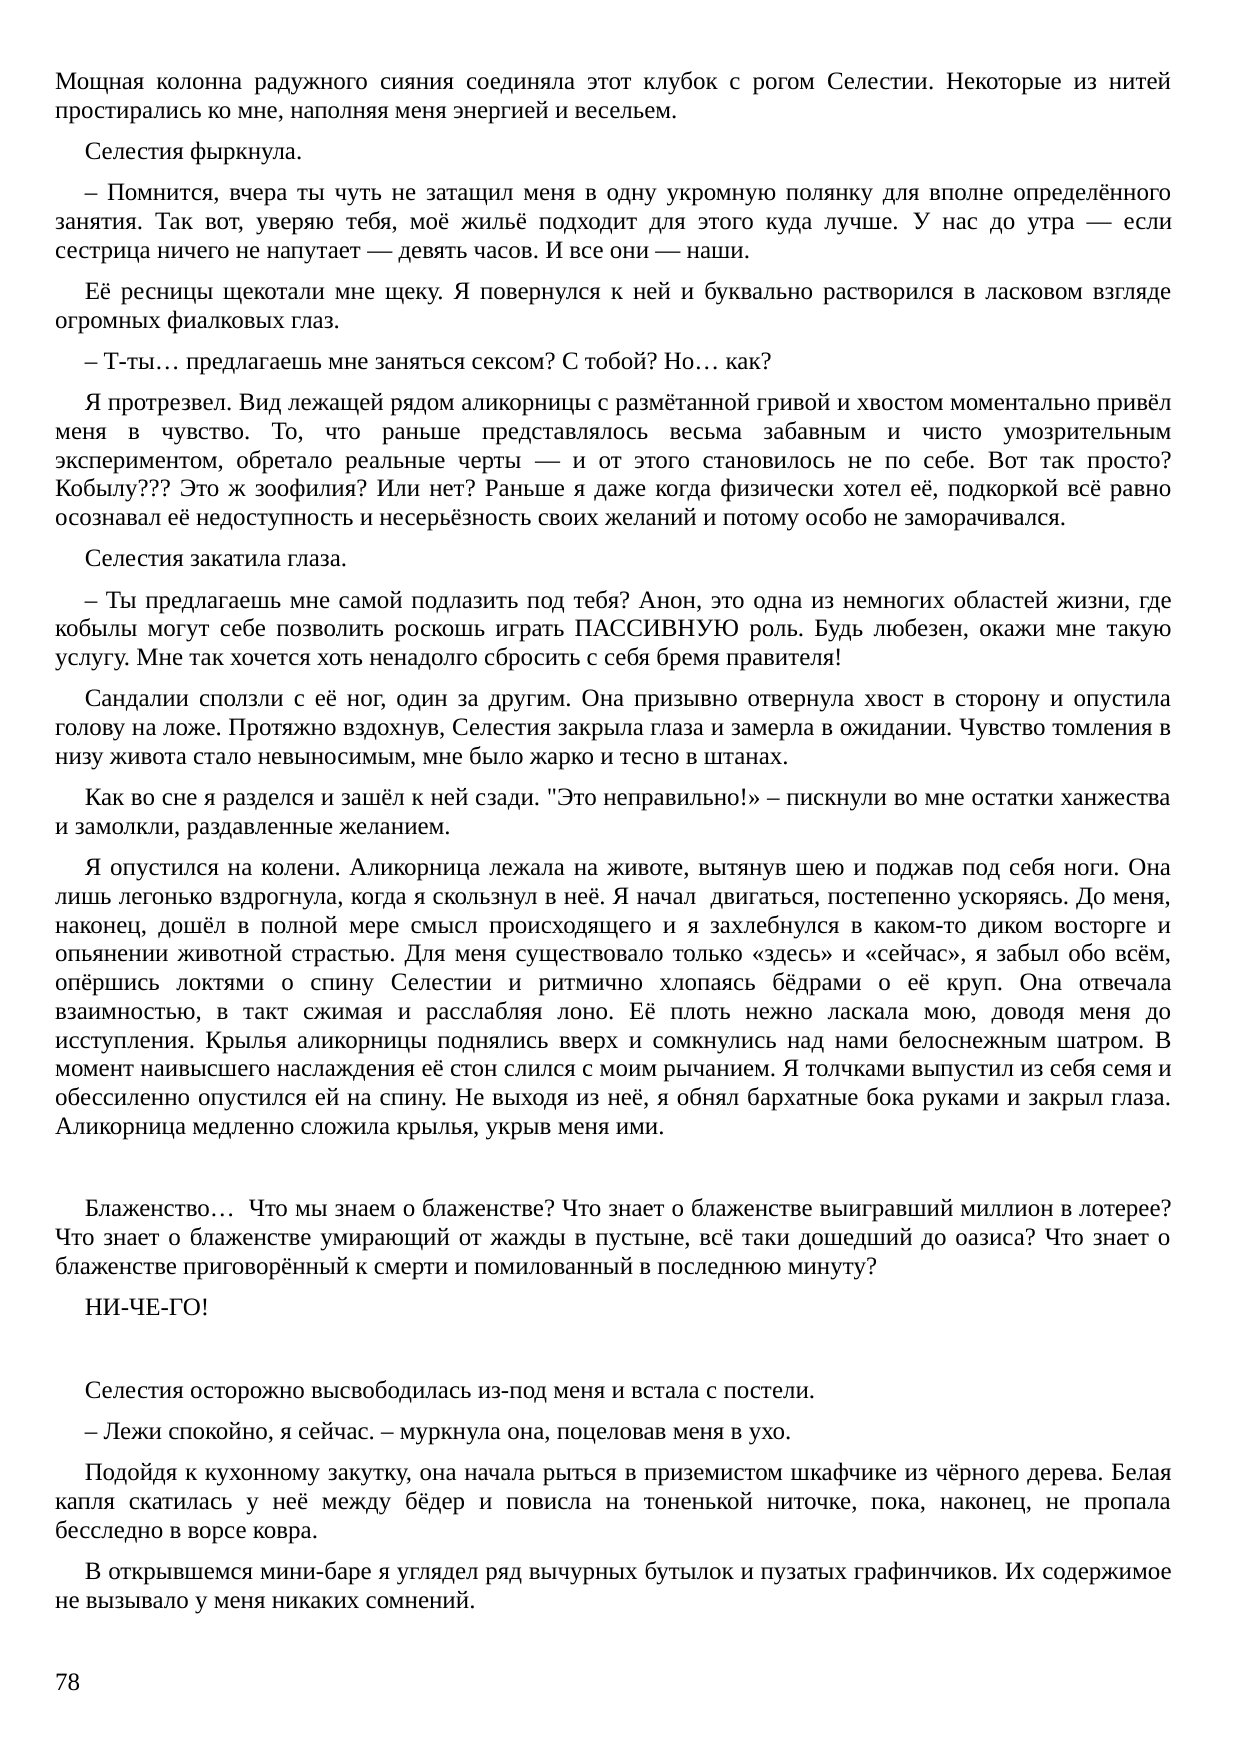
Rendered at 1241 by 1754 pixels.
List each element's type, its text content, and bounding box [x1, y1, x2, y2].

text – Помнится, вчера ты чуть не затащил меня в одну укромную полянку для вполне определённого занятия. Так вот, уверяю тебя, моё жильё подходит для этого куда лучше. У нас до утра — если сестрица ничего не напутает — девять часов. И все они — наши. [55, 177, 1173, 263]
text – Лежи спокойно, я сейчас. – муркнула она, поцеловав меня в ухо. [55, 1416, 1173, 1445]
text В открывшемся мини-баре я углядел ряд вычурных бутылок и пузатых графинчиков. Их содержимое не вызывало у меня никаких сомнений. [55, 1556, 1173, 1613]
text Селестия фыркнула. [55, 136, 1173, 165]
text Как во сне я разделся и зашёл к ней сзади. "Это неправильно!» – пискнули во мне остатки ханжества и замолкли, раздавленные желанием. [55, 782, 1173, 840]
text Селестия закатила глаза. [55, 543, 1173, 572]
text Подойдя к кухонному закутку, она начала рыться в приземистом шкафчике из чёрного дерева. Белая капля скатилась у неё между бёдер и повисла на тоненькой ниточке, пока, наконец, не пропала бесследно в ворсе ковра. [55, 1457, 1173, 1543]
text – Ты предлагаешь мне самой подлазить под тебя? Анон, это одна из немногих областей жизни, где кобылы могут себе позволить роскошь играть ПАССИВНУЮ роль. Будь любезен, окажи мне такую услугу. Мне так хочется хоть ненадолго сбросить с себя бремя правителя! [55, 585, 1173, 671]
text Мощная колонна радужного сияния соединяла этот клубок с рогом Селестии. Некоторые из нитей простирались ко мне, наполняя меня энергией и весельем. [55, 66, 1173, 123]
text Я опустился на колени. Аликорница лежала на животе, вытянув шею и поджав под себя ноги. Она лишь легонько вздрогнула, когда я скользнул в неё. Я начал двигаться, постепенно ускоряясь. До меня, наконец, дошёл в полной мере смысл происходящего и я захлебнулся в каком-то диком восторге и опьянении животной страстью. Для меня существовало только «здесь» и «сейчас», я забыл обо всём, опёршись локтями о спину Селестии и ритмично хлопаясь бёдрами о её круп. Она отвечала взаимностью, в такт сжимая и расслабляя лоно. Её плоть нежно ласкала мою, доводя меня до исступления. Крылья аликорницы поднялись вверх и сомкнулись над нами белоснежным шатром. В момент наивысшего наслаждения её стон слился с моим рычанием. Я толчками выпустил из себя семя и обессиленно опустился ей на спину. Не выходя из неё, я обнял бархатные бока руками и закрыл глаза. Аликорница медленно сложила крылья, укрыв меня ими. [55, 852, 1173, 1140]
text Селестия осторожно высвободилась из-под меня и встала с постели. [55, 1375, 1173, 1403]
text – Т-ты… предлагаешь мне заняться сексом? С тобой? Но… как? [55, 346, 1173, 375]
text Сандалии сползли с её ног, один за другим. Она призывно отвернула хвост в сторону и опустила голову на ложе. Протяжно вздохнув, Селестия закрыла глаза и замерла в ожидании. Чувство томления в низу живота стало невыносимым, мне было жарко и тесно в штанах. [55, 683, 1173, 770]
text НИ-ЧЕ-ГО! [55, 1292, 1173, 1321]
text Я протрезвел. Вид лежащей рядом аликорницы с размётанной гривой и хвостом моментально привёл меня в чувство. То, что раньше представлялось весьма забавным и чисто умозрительным экспериментом, обретало реальные черты — и от этого становилось не по себе. Вот так просто? Кобылу??? Это ж зоофилия? Или нет? Раньше я даже когда физически хотел её, подкоркой всё равно осознавал её недоступность и несерьёзность своих желаний и потому особо не заморачивался. [55, 387, 1173, 531]
text Её ресницы щекотали мне щеку. Я повернулся к ней и буквально растворился в ласковом взгляде огромных фиалковых глаз. [55, 276, 1173, 333]
text Блаженство… Что мы знаем о блаженстве? Что знает о блаженстве выигравший миллион в лотерее? Что знает о блаженстве умирающий от жажды в пустыне, всё таки дошедший до оазиса? Что знает о блаженстве приговорённый к смерти и помилованный в последнюю минуту? [55, 1193, 1173, 1280]
